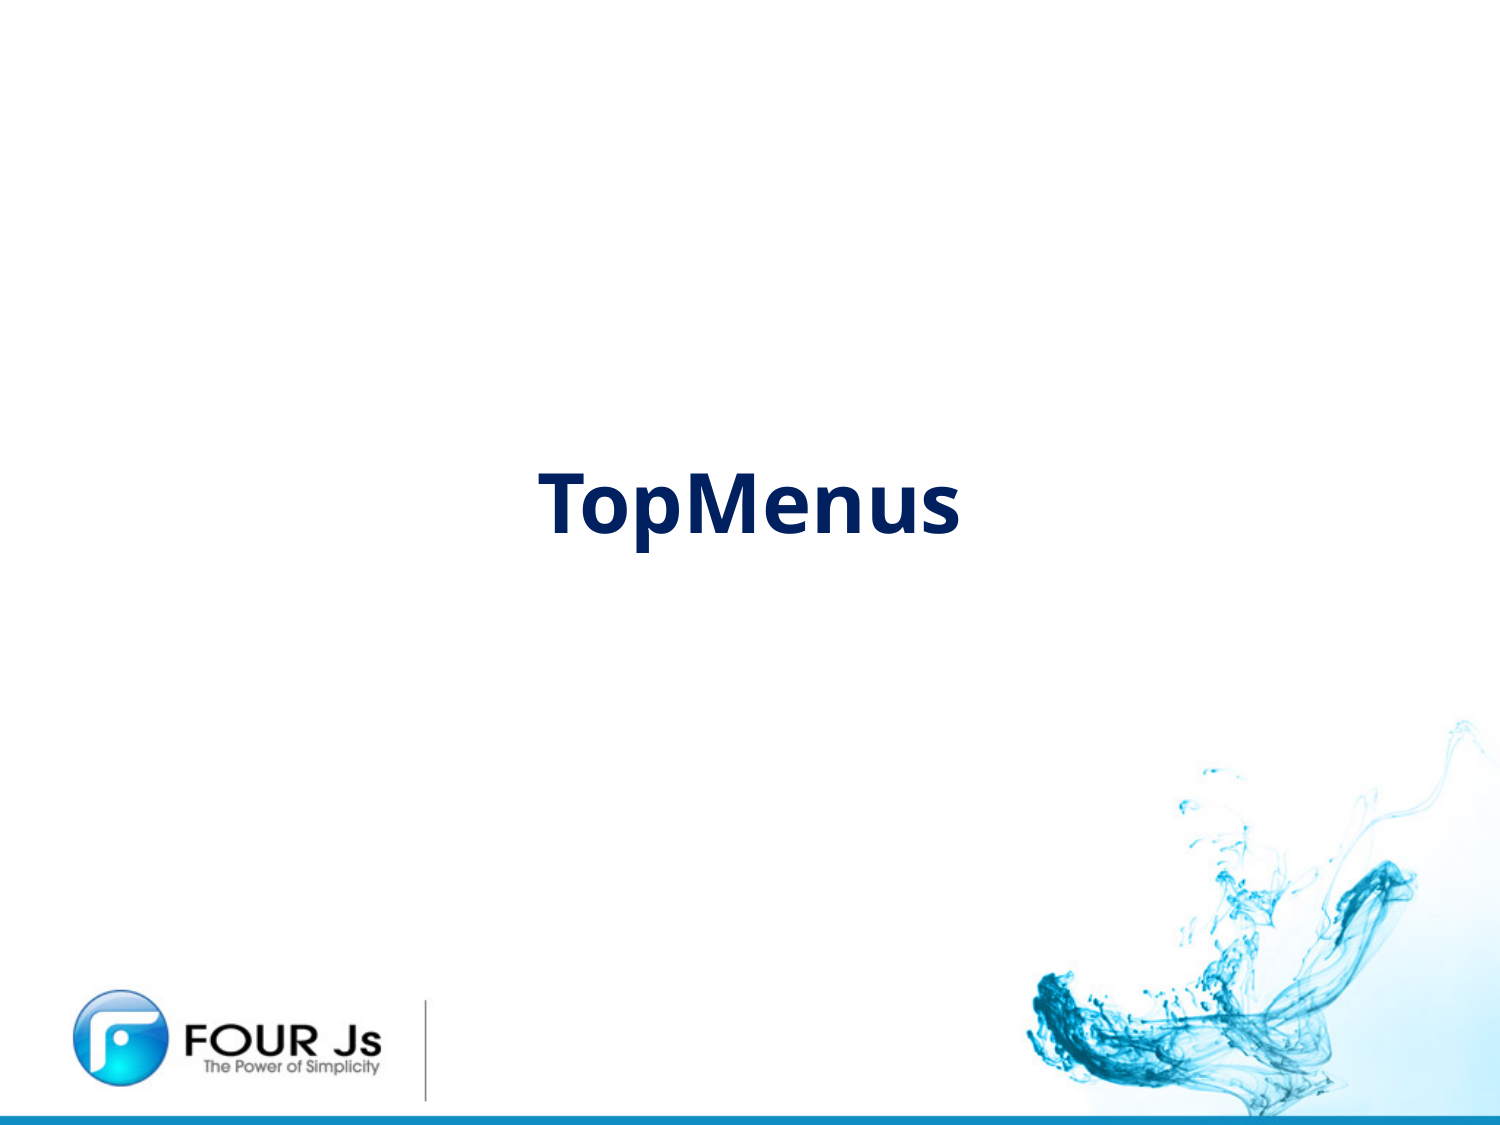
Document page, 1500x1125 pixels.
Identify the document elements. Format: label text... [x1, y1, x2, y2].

picture [0, 0, 1500, 1117]
title TopMenus [112, 337, 1388, 663]
